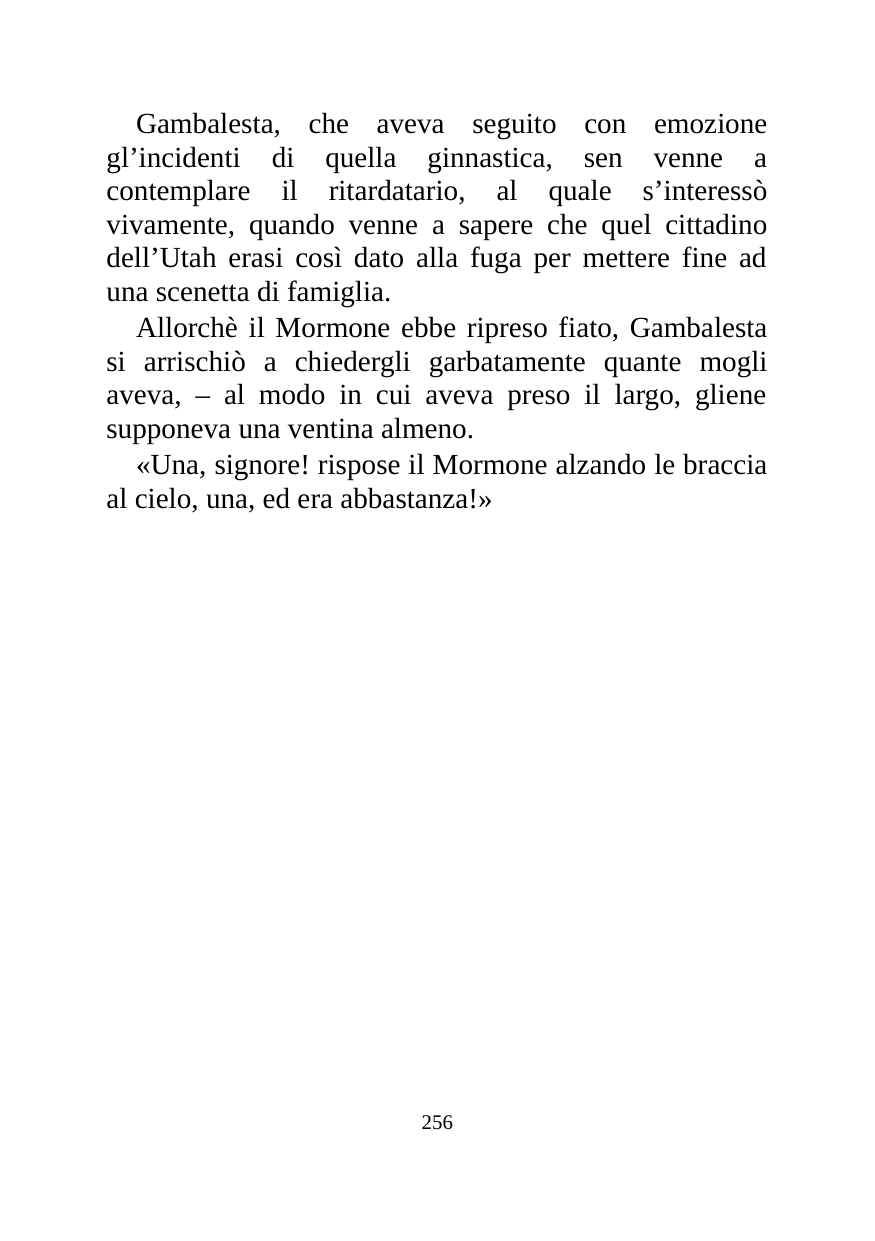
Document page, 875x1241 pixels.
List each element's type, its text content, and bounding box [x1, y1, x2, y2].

text Allorchè il Mormone ebbe ripreso fiato, Gambalesta si arrischiò a chiedergli garbatamente quante mogli aveva, – al modo in cui aveva preso il largo, gliene supponeva una ventina almeno. [106, 310, 768, 444]
text Gambalesta, che aveva seguito con emozione gl’incidenti di quella ginnastica, sen venne a contemplare il ritardatario, al quale s’interessò vivamente, quando venne a sapere che quel cittadino dell’Utah erasi così dato alla fuga per mettere fine ad una scenetta di famiglia. [106, 106, 768, 307]
text «Una, signore! rispose il Mormone alzando le braccia al cielo, una, ed era abbastanza!» [106, 447, 768, 514]
